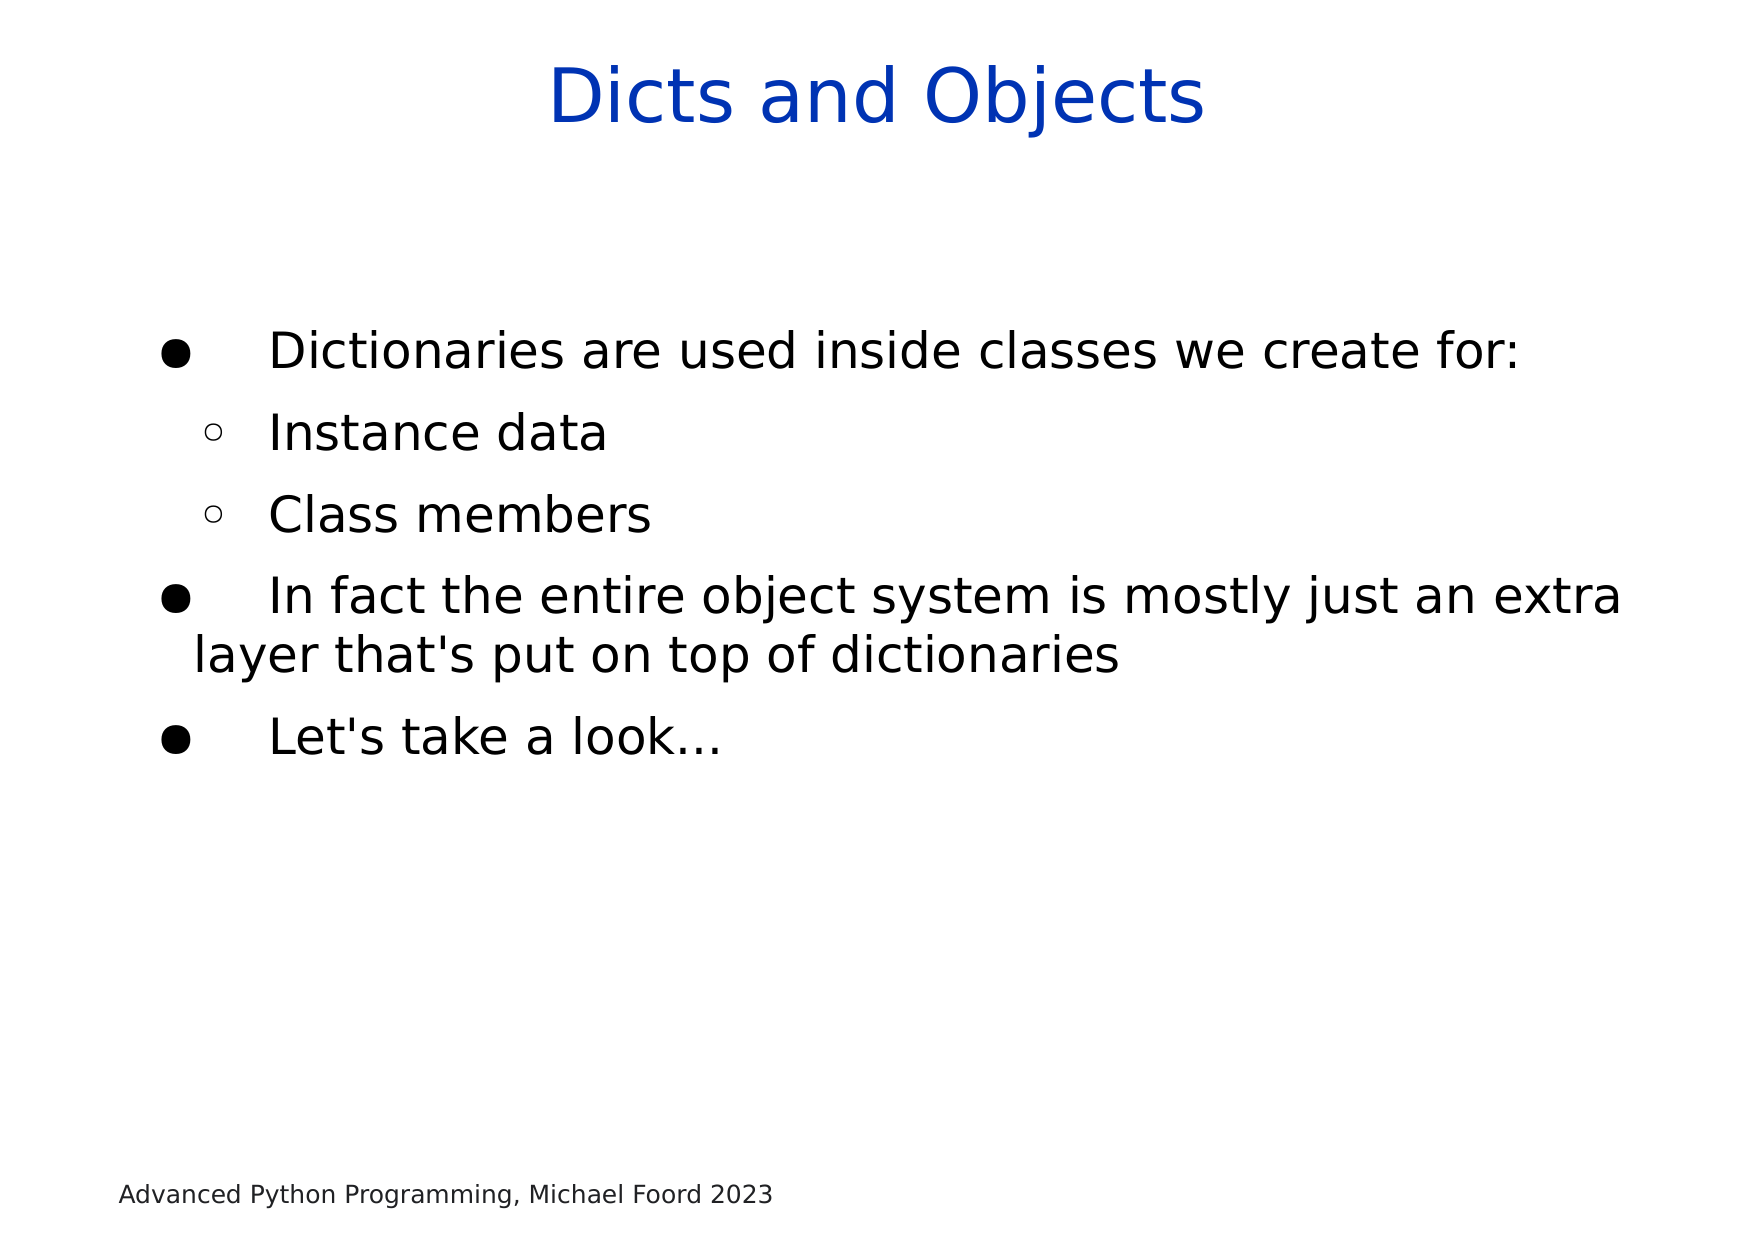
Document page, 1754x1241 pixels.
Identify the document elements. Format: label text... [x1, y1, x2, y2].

list In fact the entire object system is mostly just an extra layer that's put on top of dictionaries [156, 567, 1636, 684]
list Dictionaries are used inside classes we create for: [156, 322, 1636, 380]
list Class members [193, 486, 1636, 544]
list Instance data [193, 403, 1636, 462]
text Dicts and Objects [118, 53, 1636, 140]
list Let's take a look... [156, 708, 1636, 766]
